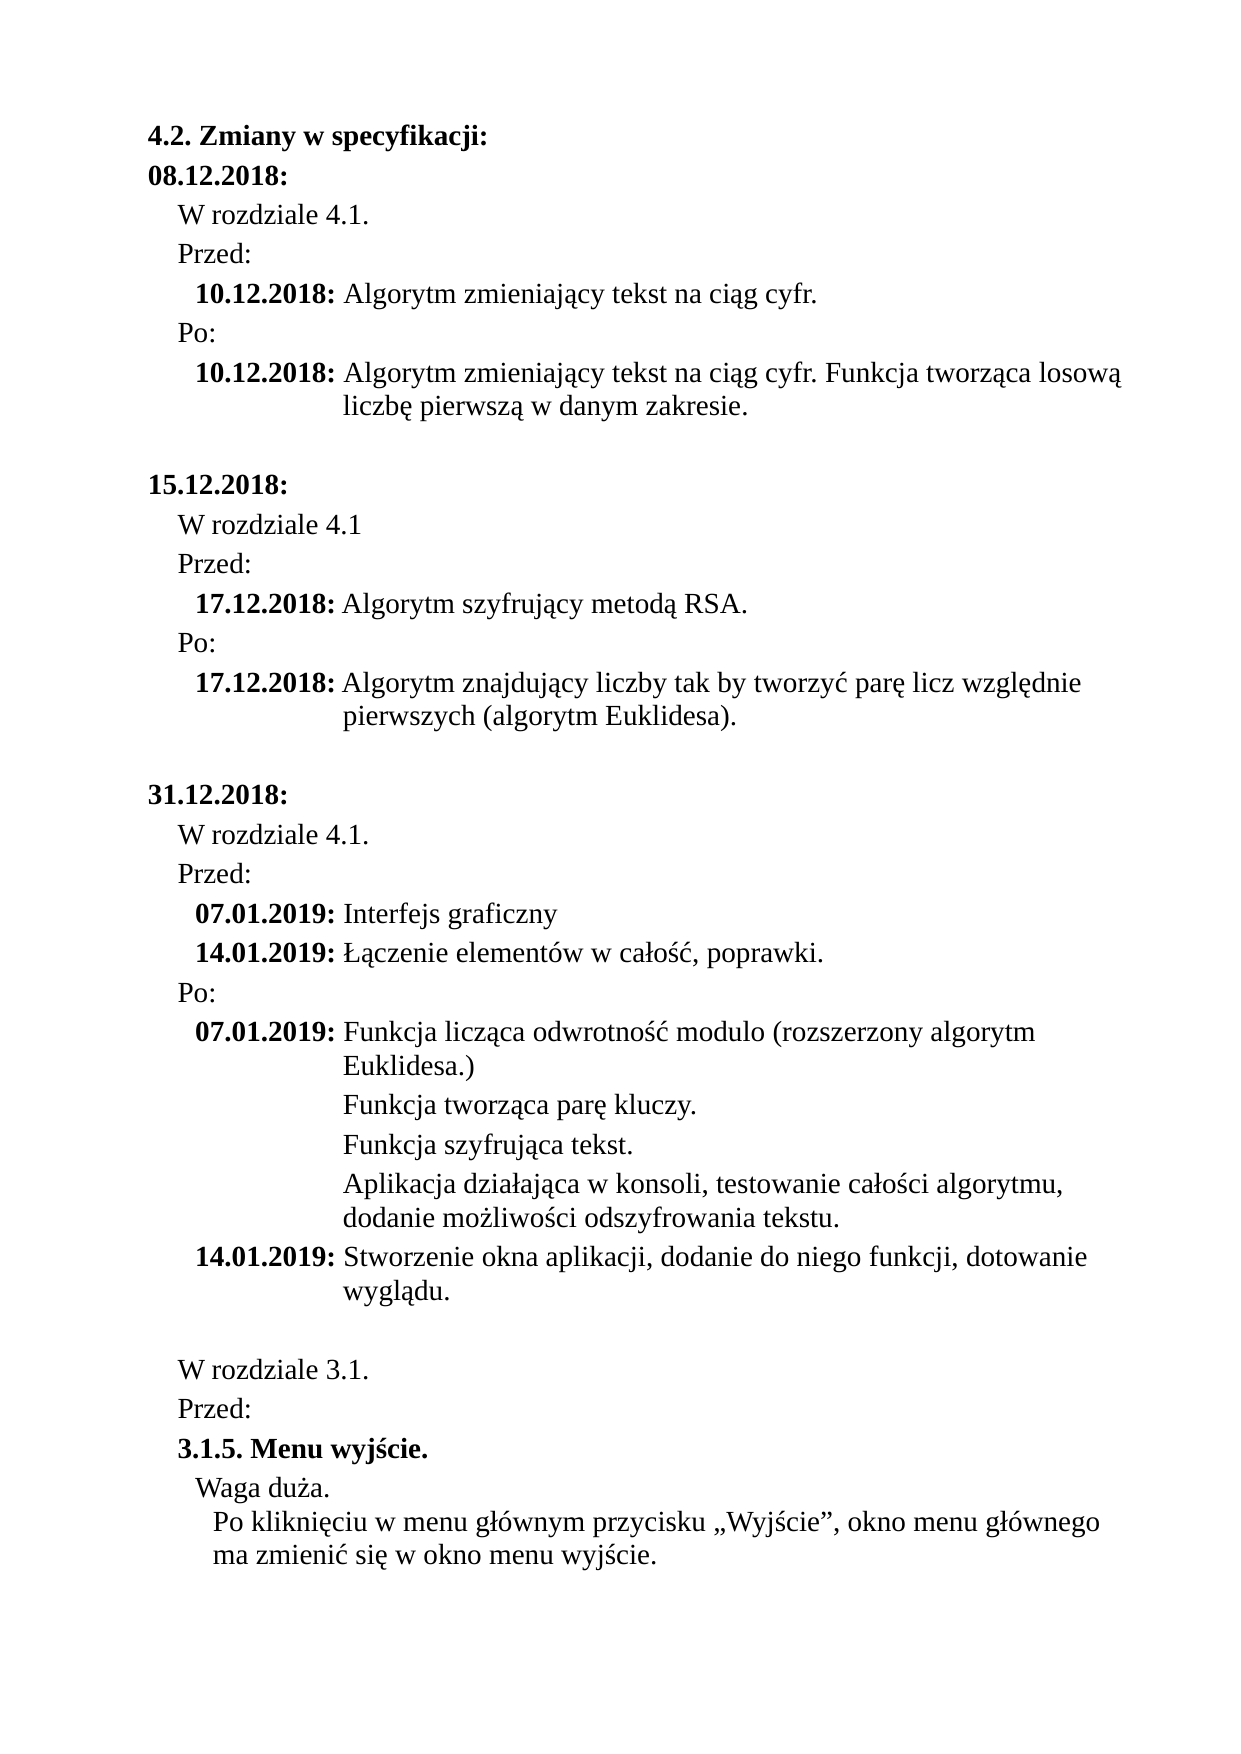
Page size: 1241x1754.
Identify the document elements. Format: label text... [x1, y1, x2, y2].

text 07.01.2019: Funkcja licząca odwrotność modulo (rozszerzony algorytm Euklidesa.) [195, 1014, 1122, 1081]
text Przed: [177, 1391, 1122, 1425]
text 14.01.2019: Stworzenie okna aplikacji, dodanie do niego funkcji, dotowanie wyglądu. [195, 1239, 1122, 1306]
text 10.12.2018: Algorytm zmieniający tekst na ciąg cyfr. Funkcja tworząca losową liczbę pierwszą w danym zakresie. [195, 355, 1122, 422]
text Po kliknięciu w menu głównym przycisku „Wyjście”, okno menu głównego ma zmienić się w okno menu wyjście. [213, 1504, 1122, 1571]
text Aplikacja działająca w konsoli, testowanie całości algorytmu, dodanie możliwości odszyfrowania tekstu. [195, 1166, 1122, 1233]
text 17.12.2018: Algorytm szyfrujący metodą RSA. [195, 586, 1122, 619]
text W rozdziale 4.1. [177, 817, 1122, 850]
text 4.2. Zmiany w specyfikacji: [148, 118, 1122, 152]
text Po: [177, 625, 1122, 659]
text Waga duża. [195, 1470, 1122, 1504]
text 3.1.5. Menu wyjście. [177, 1431, 1122, 1464]
text Przed: [177, 237, 1122, 270]
text 14.01.2019: Łączenie elementów w całość, poprawki. [195, 935, 1122, 969]
text Funkcja tworząca parę kluczy. [195, 1087, 1122, 1121]
text Przed: [177, 856, 1122, 890]
text 07.01.2019: Interfejs graficzny [195, 896, 1122, 929]
text 17.12.2018: Algorytm znajdujący liczby tak by tworzyć parę licz względnie pierwszych (algorytm Euklidesa). [195, 665, 1122, 732]
text 10.12.2018: Algorytm zmieniający tekst na ciąg cyfr. [195, 276, 1122, 309]
text W rozdziale 4.1. [177, 197, 1122, 231]
text W rozdziale 3.1. [177, 1352, 1122, 1385]
text Funkcja szyfrująca tekst. [195, 1127, 1122, 1160]
text Po: [177, 975, 1122, 1008]
text W rozdziale 4.1 [177, 507, 1122, 541]
text Po: [177, 316, 1122, 349]
text 31.12.2018: [148, 777, 1122, 811]
text Przed: [177, 546, 1122, 580]
text 15.12.2018: [148, 467, 1122, 501]
text 08.12.2018: [148, 158, 1122, 191]
